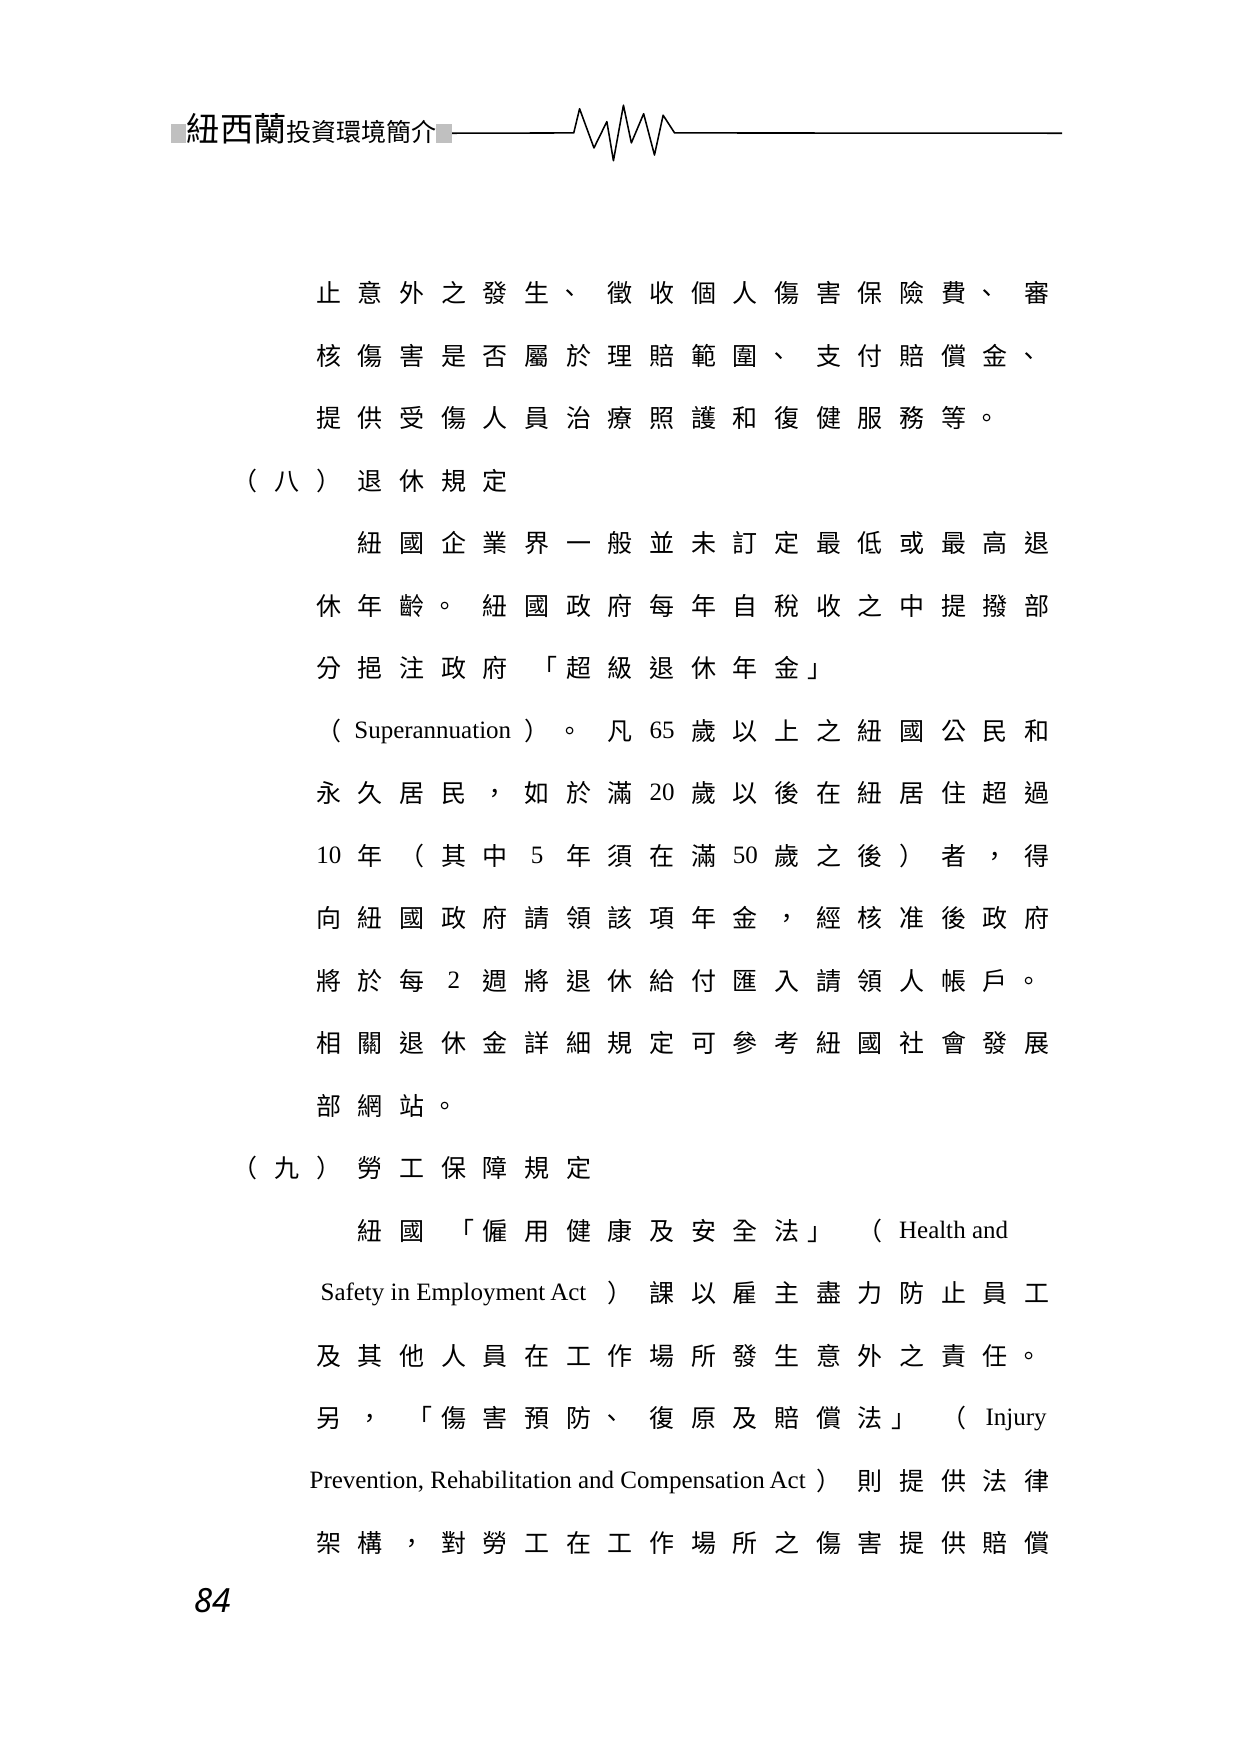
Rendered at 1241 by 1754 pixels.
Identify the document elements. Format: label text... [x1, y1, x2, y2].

text （八）退休規定 [207, 438, 1058, 500]
text 止意外之發生、徵收個人傷害保險費、審核傷害是否屬於理賠範圍、支付賠償金、提供受傷人員治療照護和復健服務等。 [281, 250, 1058, 438]
text （九）勞工保障規定 [207, 1125, 1058, 1188]
text 紐國企業界一般並未訂定最低或最高退休年齡。紐國政府每年自稅收之中提撥部分挹注政府「超級退休年金」（Superannuation）。凡65歲以上之紐國公民和永久居民，如於滿20歲以後在紐居住超過10年（其中5年須在滿50歲之後）者，得向紐國政府請領該項年金，經核准後政府將於每2週將退休給付匯入請領人帳戶。相關退休金詳細規定可參考紐國社會發展部網站。 [281, 500, 1058, 1125]
text 紐國「僱用健康及安全法」（Health and Safety in Employment Act）課以雇主盡力防止員工及其他人員在工作場所發生意外之責任。另，「傷害預防、復原及賠償法」（Injury Prevention, Rehabilitation and Compensation Act）則提供法律架構，對勞工在工作場所之傷害提供賠償 [281, 1188, 1058, 1563]
